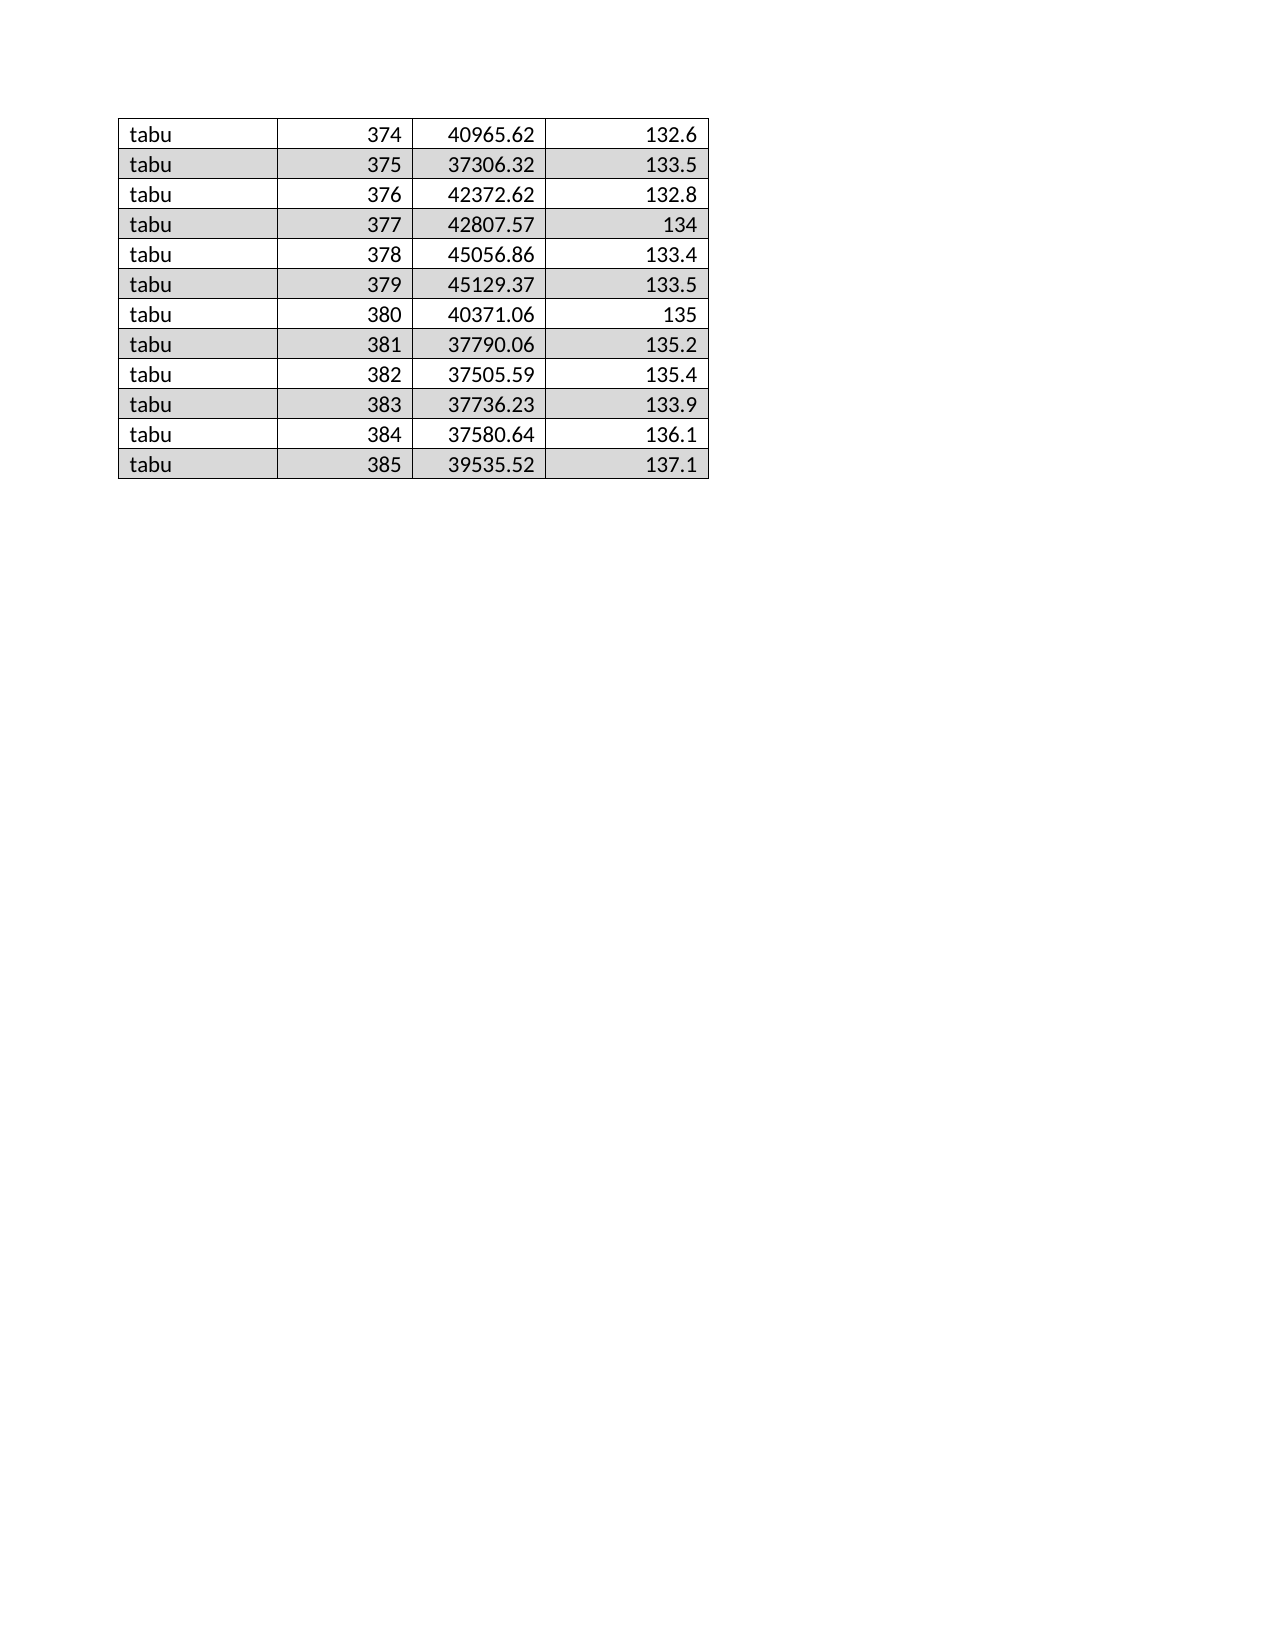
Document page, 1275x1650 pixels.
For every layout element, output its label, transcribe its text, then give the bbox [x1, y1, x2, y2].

table_cell 37790.06 [413, 329, 545, 358]
table_cell 378 [278, 239, 412, 268]
table_cell 39535.52 [413, 449, 545, 478]
table_cell 132.6 [546, 119, 708, 148]
table_cell 384 [278, 419, 412, 448]
table_cell 45129.37 [413, 269, 545, 298]
table_cell 42372.62 [413, 179, 545, 208]
table_cell 135 [546, 299, 708, 328]
table_cell 376 [278, 179, 412, 208]
table_cell tabu [119, 389, 277, 418]
table_cell 136.1 [546, 419, 708, 448]
table_cell 374 [278, 119, 412, 148]
table_cell tabu [119, 119, 277, 148]
table_cell tabu [119, 269, 277, 298]
table_cell 381 [278, 329, 412, 358]
table_cell 133.4 [546, 239, 708, 268]
table_cell tabu [119, 359, 277, 388]
table_cell tabu [119, 419, 277, 448]
table_cell 383 [278, 389, 412, 418]
table_cell 132.8 [546, 179, 708, 208]
table_cell 133.5 [546, 149, 708, 178]
table_cell 385 [278, 449, 412, 478]
table_cell 379 [278, 269, 412, 298]
table_cell 40965.62 [413, 119, 545, 148]
table_cell 137.1 [546, 449, 708, 478]
table_cell 45056.86 [413, 239, 545, 268]
table_cell 133.9 [546, 389, 708, 418]
table_cell tabu [119, 239, 277, 268]
table_cell 42807.57 [413, 209, 545, 238]
table_cell tabu [119, 329, 277, 358]
table_cell tabu [119, 299, 277, 328]
table_cell 375 [278, 149, 412, 178]
table_cell tabu [119, 209, 277, 238]
table_cell 135.2 [546, 329, 708, 358]
table_cell 382 [278, 359, 412, 388]
table_cell 40371.06 [413, 299, 545, 328]
table_cell 37736.23 [413, 389, 545, 418]
table_cell 377 [278, 209, 412, 238]
table_cell 37306.32 [413, 149, 545, 178]
table_cell tabu [119, 449, 277, 478]
table_cell tabu [119, 149, 277, 178]
table_cell 133.5 [546, 269, 708, 298]
table_cell 37505.59 [413, 359, 545, 388]
table_cell 37580.64 [413, 419, 545, 448]
table_cell 134 [546, 209, 708, 238]
table_cell 380 [278, 299, 412, 328]
table_cell tabu [119, 179, 277, 208]
table_cell 135.4 [546, 359, 708, 388]
